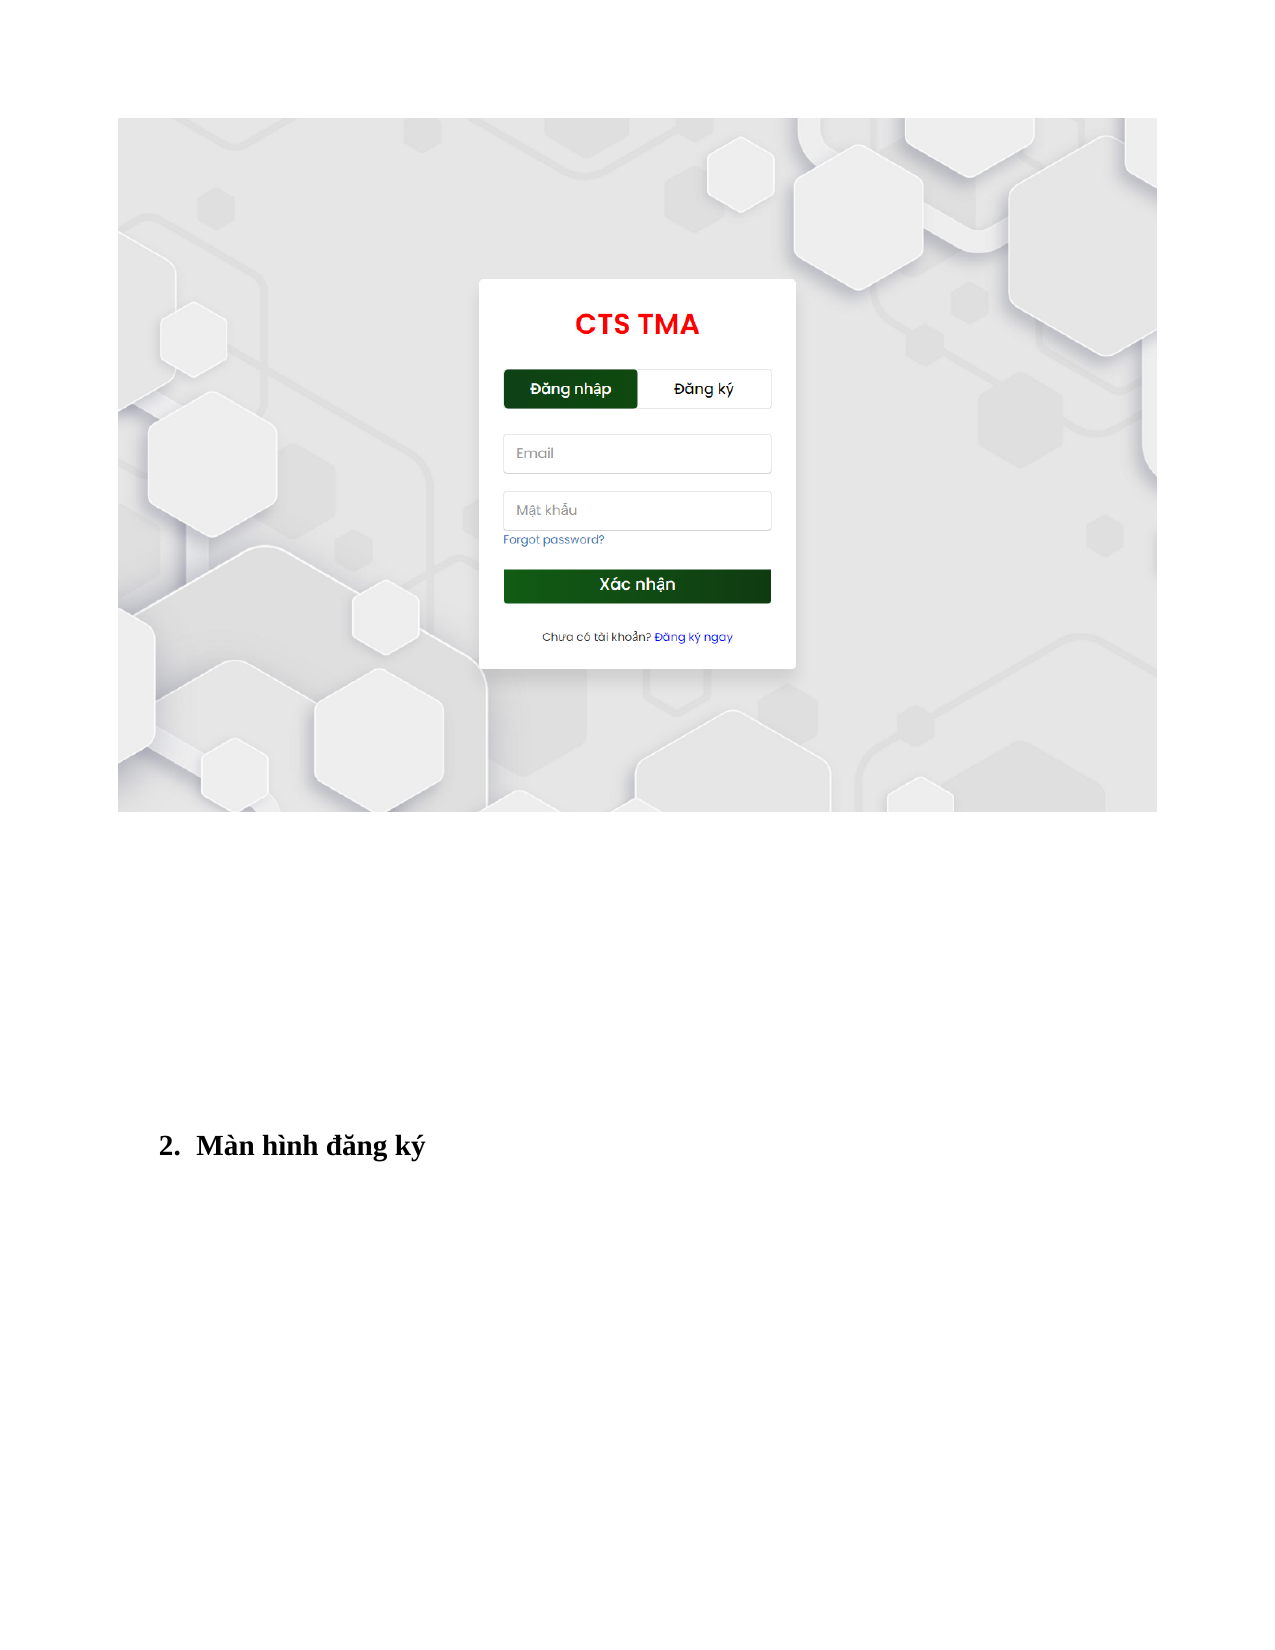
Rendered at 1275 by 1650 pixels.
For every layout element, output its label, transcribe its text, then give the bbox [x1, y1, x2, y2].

list Màn hình đăng ký [159, 1128, 1157, 1161]
